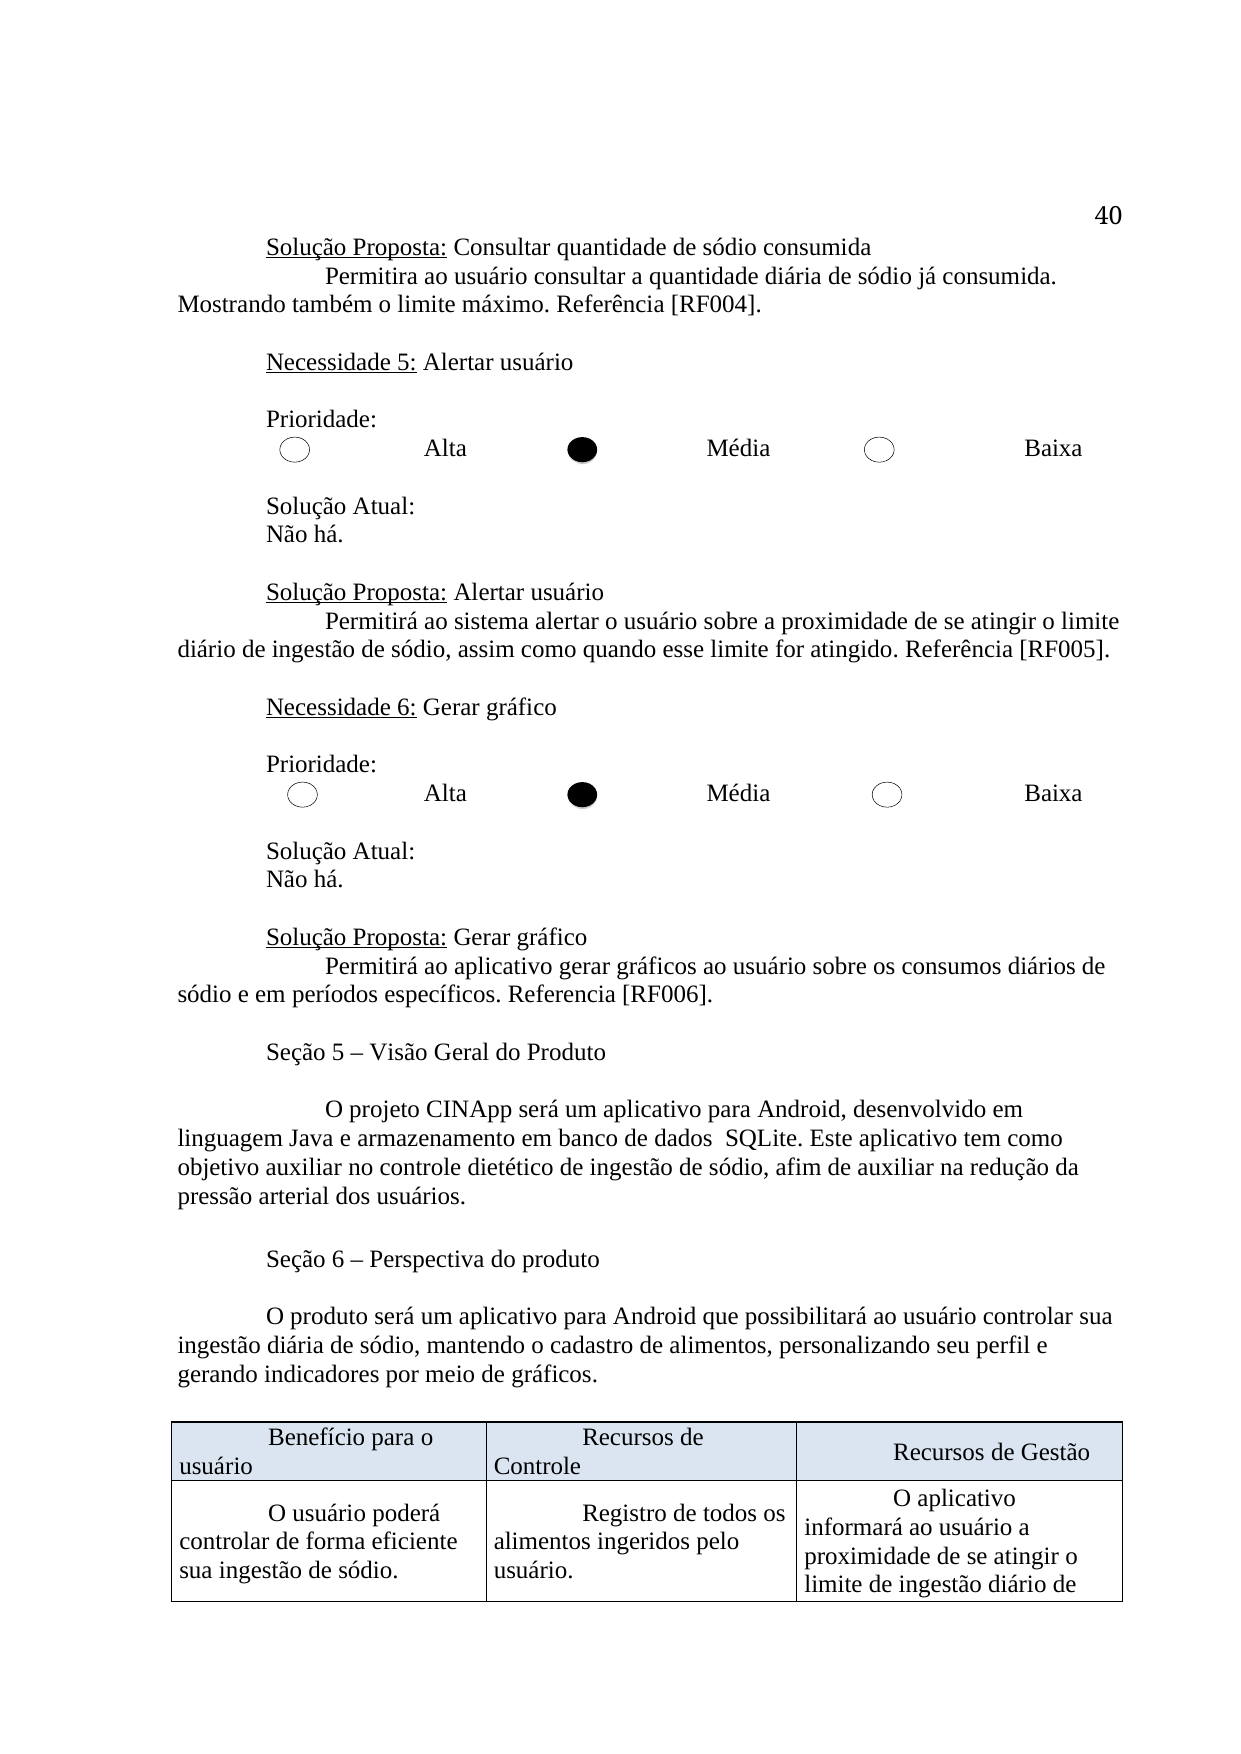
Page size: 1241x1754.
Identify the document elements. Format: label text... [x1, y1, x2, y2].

table_header Alta [324, 778, 559, 807]
table_header [560, 778, 606, 807]
text Seção 5 – Visão Geral do Produto [177, 1037, 1122, 1066]
text Necessidade 6: Gerar gráfico [177, 692, 1122, 721]
text Permitira ao usuário consultar a quantidade diária de sódio já consumida. Mostrando também o limite máximo. Referência [RF004]. [177, 261, 1122, 318]
table_cell Registro de todos os alimentos ingeridos pelo usuário. [487, 1481, 796, 1601]
text Solução Proposta: Alertar usuário [177, 577, 1122, 606]
text Solução Proposta: Consultar quantidade de sódio consumida [177, 232, 1122, 261]
table_header Benefício para o usuário [172, 1423, 486, 1480]
table_header Média [606, 433, 861, 462]
text Não há. [177, 519, 1122, 548]
table_header Baixa [924, 778, 1157, 807]
text Solução Atual: [177, 491, 1122, 519]
table_cell O usuário poderá controlar de forma eficiente sua ingestão de sódio. [172, 1481, 486, 1601]
text Solução Proposta: Gerar gráfico [177, 922, 1122, 951]
table_header [861, 778, 924, 807]
text Prioridade: [177, 749, 1122, 778]
table_cell O aplicativo informará ao usuário a proximidade de se atingir o limite de ingestão diário de [797, 1481, 1122, 1601]
table_header [276, 433, 324, 462]
table_header Baixa [924, 433, 1157, 462]
text Permitirá ao aplicativo gerar gráficos ao usuário sobre os consumos diários de sódio e em períodos específicos. Referencia [RF006]. [177, 951, 1122, 1008]
table_header Recursos de Gestão [797, 1423, 1122, 1480]
table_header Média [606, 778, 861, 807]
table_header [861, 433, 924, 462]
text Prioridade: [177, 404, 1122, 433]
text Seção 6 – Perspectiva do produto [177, 1244, 1122, 1272]
text Não há. [177, 864, 1122, 893]
table_header Recursos de Controle [487, 1423, 796, 1480]
table_header [560, 433, 606, 462]
text Necessidade 5: Alertar usuário [177, 347, 1122, 376]
table_header Alta [324, 433, 559, 462]
text O projeto CINApp será um aplicativo para Android, desenvolvido em linguagem Java e armazenamento em banco de dados SQLite. Este aplicativo tem como objetivo auxiliar no controle dietético de ingestão de sódio, afim de auxiliar na redução da pressão arterial dos usuários. [177, 1094, 1122, 1209]
text Solução Atual: [177, 836, 1122, 864]
text O produto será um aplicativo para Android que possibilitará ao usuário controlar sua ingestão diária de sódio, mantendo o cadastro de alimentos, personalizando seu perfil e gerando indicadores por meio de gráficos. [177, 1301, 1122, 1387]
text Permitirá ao sistema alertar o usuário sobre a proximidade de se atingir o limite diário de ingestão de sódio, assim como quando esse limite for atingido. Referência [RF005]. [177, 606, 1122, 663]
table_header [276, 778, 324, 807]
